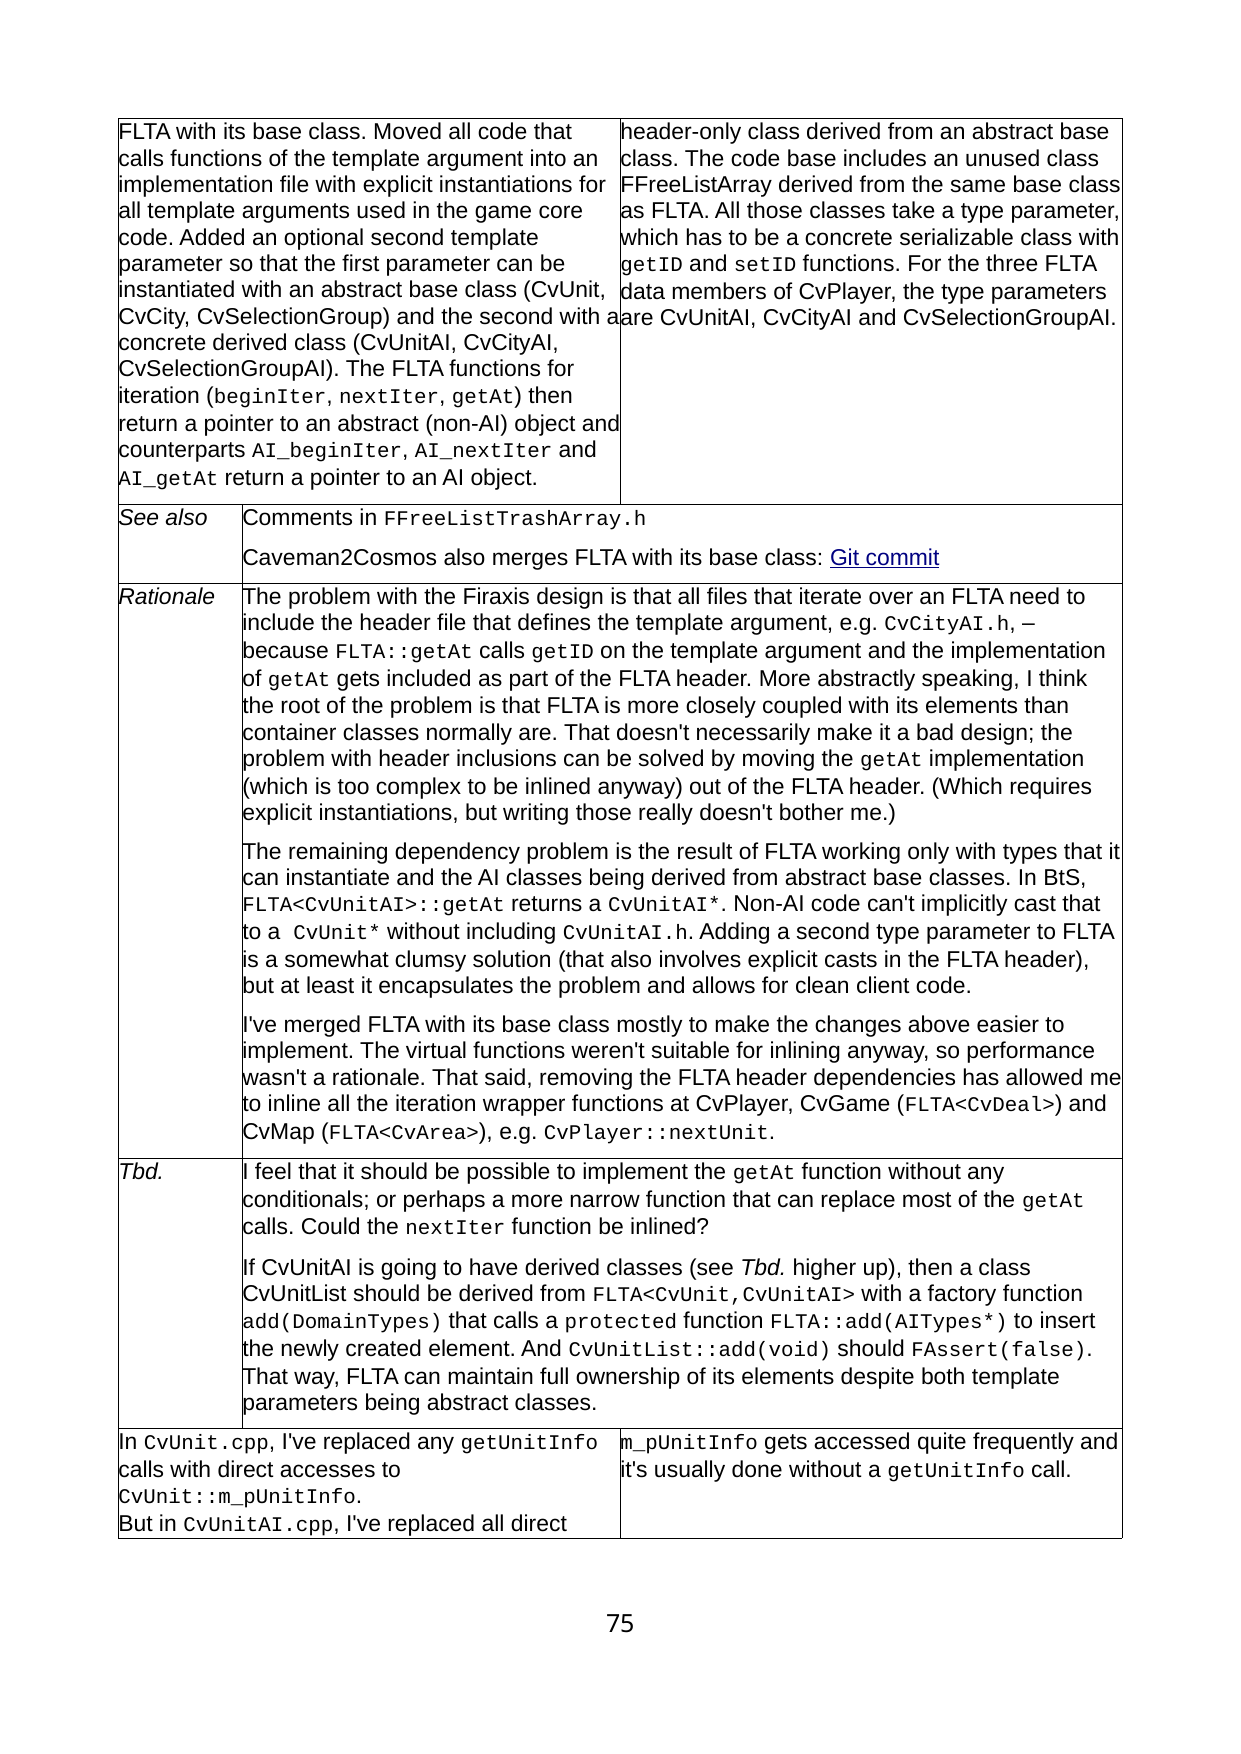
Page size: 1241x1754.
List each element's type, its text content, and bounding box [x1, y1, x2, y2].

table_cell The problem with the Firaxis design is that all files that iterate over an FLTA need to include the header file that defines the template argument, e.g. CvCityAI.h, – because FLTA::getAt calls getID on the template argument and the implementation of getAt gets included as part of the FLTA header. More abstractly speaking, I think the root of the problem is that FLTA is more closely coupled with its elements than container classes normally are. That doesn't necessarily make it a bad design; the problem with header inclusions can be solved by moving the getAt implementation (which is too complex to be inlined anyway) out of the FLTA header. (Which requires explicit instantiations, but writing those really doesn't bother me.) The remaining dependency problem is the result of FLTA working only with types that it can instantiate and the AI classes being derived from abstract base classes. In BtS, FLTA<CvUnitAI>::getAt returns a CvUnitAI*. Non-AI code can't implicitly cast that to a CvUnit* without including CvUnitAI.h. Adding a second type parameter to FLTA is a somewhat clumsy solution (that also involves explicit casts in the FLTA header), but at least it encapsulates the problem and allows for clean client code. I've merged FLTA with its base class mostly to make the changes above easier to implement. The virtual functions weren't suitable for inlining anyway, so performance wasn't a rationale. That said, removing the FLTA header dependencies has allowed me to inline all the iteration wrapper functions at CvPlayer, CvGame (FLTA<CvDeal>) and CvMap (FLTA<CvArea>), e.g. CvPlayer::nextUnit. [243, 584, 1122, 1158]
table_cell Comments in FFreeListTrashArray.h Caveman2Cosmos also merges FLTA with its base class: Git commit [243, 505, 1122, 583]
table_cell FLTA with its base class. Moved all code that calls functions of the template argument into an implementation file with explicit instantiations for all template arguments used in the game core code. Added an optional second template parameter so that the first parameter can be instantiated with an abstract base class (CvUnit, CvCity, CvSelectionGroup) and the second with a concrete derived class (CvUnitAI, CvCityAI, CvSelectionGroupAI). The FLTA functions for iteration (beginIter, nextIter, getAt) then return a pointer to an abstract (non-AI) object and counterparts AI_beginIter, AI_nextIter and AI_getAt return a pointer to an AI object. [119, 119, 620, 504]
table_cell In CvUnit.cpp, I've replaced any getUnitInfo calls with direct accesses to CvUnit::m_pUnitInfo. But in CvUnitAI.cpp, I've replaced all direct [119, 1429, 620, 1538]
table_cell See also [119, 505, 242, 583]
table_cell Tbd. [119, 1159, 242, 1428]
table_cell header-only class derived from an abstract base class. The code base includes an unused class FFreeListArray derived from the same base class as FLTA. All those classes take a type parameter, which has to be a concrete serializable class with getID and setID functions. For the three FLTA data members of CvPlayer, the type parameters are CvUnitAI, CvCityAI and CvSelectionGroupAI. [621, 119, 1122, 504]
table_cell Rationale [119, 584, 242, 1158]
table_cell I feel that it should be possible to implement the getAt function without any conditionals; or perhaps a more narrow function that can replace most of the getAt calls. Could the nextIter function be inlined? If CvUnitAI is going to have derived classes (see Tbd. higher up), then a class CvUnitList should be derived from FLTA<CvUnit,CvUnitAI> with a factory function add(DomainTypes) that calls a protected function FLTA::add(AITypes*) to insert the newly created element. And CvUnitList::add(void) should FAssert(false). That way, FLTA can maintain full ownership of its elements despite both template parameters being abstract classes. [243, 1159, 1122, 1428]
table_cell m_pUnitInfo gets accessed quite frequently and it's usually done without a getUnitInfo call. [621, 1429, 1122, 1538]
